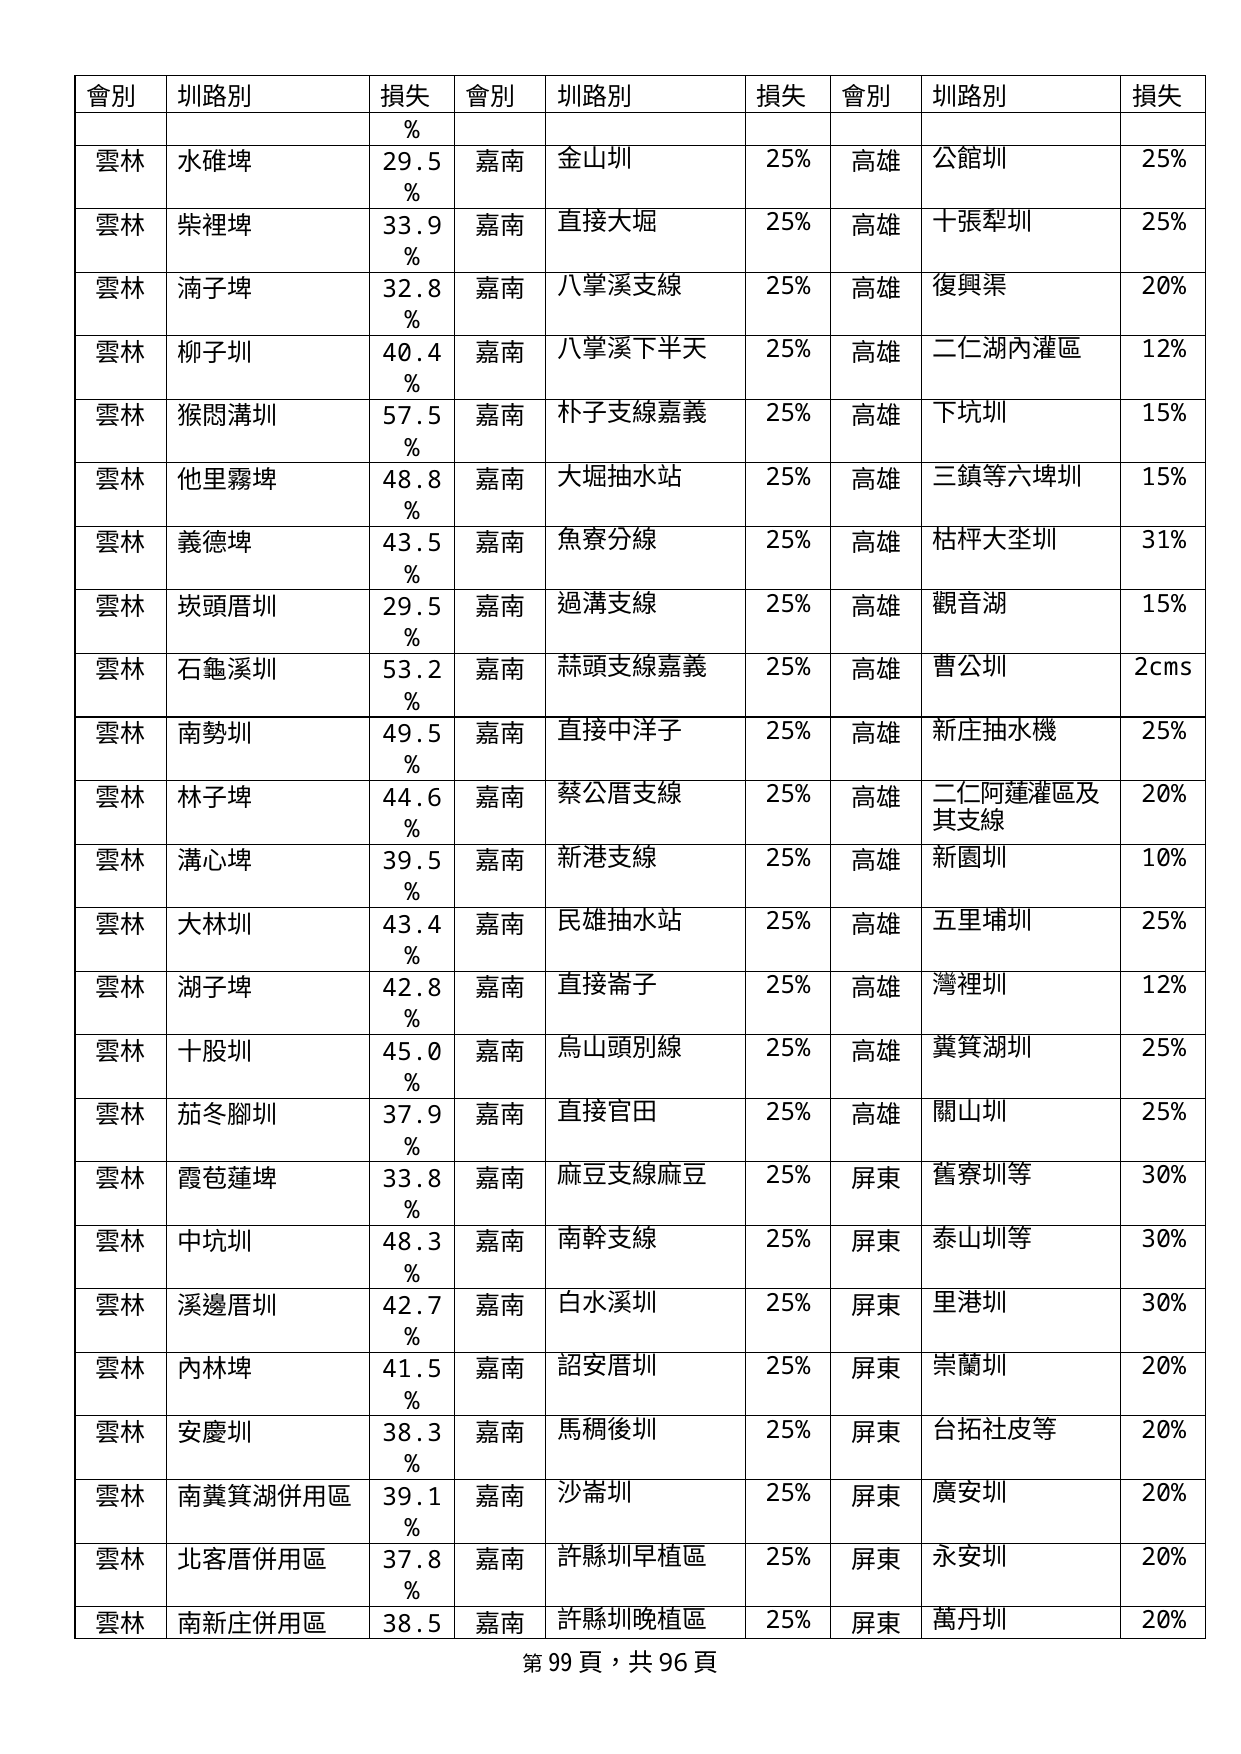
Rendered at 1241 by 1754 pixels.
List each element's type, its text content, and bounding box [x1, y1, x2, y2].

table_cell 雲林 [76, 209, 166, 272]
table_cell [831, 113, 921, 144]
table_cell 25% [746, 463, 830, 526]
table_cell 25% [746, 1099, 830, 1161]
table_cell 屏東 [831, 1226, 921, 1288]
table_cell 公館圳 [922, 146, 1120, 208]
table_cell 直接官田 [546, 1099, 745, 1161]
table_header 會別 [831, 76, 921, 112]
table_cell 25% [746, 972, 830, 1034]
table_cell 台拓社皮等 [922, 1416, 1120, 1479]
table_cell 舊寮圳等 [922, 1162, 1120, 1225]
table_cell 雲林 [76, 1162, 166, 1225]
table_cell 三鎮等六埤圳 [922, 463, 1120, 526]
table_cell 25% [746, 845, 830, 907]
table_cell 高雄 [831, 781, 921, 843]
table_cell 25% [746, 209, 830, 272]
table_cell 25% [746, 146, 830, 208]
table_cell 25% [746, 590, 830, 653]
table_cell 雲林 [76, 1099, 166, 1161]
table_cell 雲林 [76, 972, 166, 1034]
table_cell 嘉南 [455, 1353, 545, 1415]
table_cell 新庄抽水機 [922, 718, 1120, 780]
table_cell 12% [1121, 972, 1205, 1034]
table_cell 20% [1121, 273, 1205, 335]
table_cell [922, 113, 1120, 144]
table_cell 雲林 [76, 336, 166, 399]
table_cell 雲林 [76, 781, 166, 843]
table_cell 猴悶溝圳 [167, 400, 369, 462]
table_cell 48.8% [370, 463, 454, 526]
table_cell 25% [746, 1480, 830, 1542]
table_cell 25% [746, 1353, 830, 1415]
table_cell 29.5% [370, 146, 454, 208]
table_cell 詔安厝圳 [546, 1353, 745, 1415]
table_cell 二仁湖內灌區 [922, 336, 1120, 399]
table_cell 觀音湖 [922, 590, 1120, 653]
table_cell 白水溪圳 [546, 1289, 745, 1352]
table_header 損失 [370, 76, 454, 112]
table_cell 雲林 [76, 1544, 166, 1606]
table_cell 枯枰大坔圳 [922, 527, 1120, 589]
table_cell 高雄 [831, 908, 921, 971]
table_cell 屏東 [831, 1162, 921, 1225]
table_cell 嘉南 [455, 1480, 545, 1542]
table_cell 大堀抽水站 [546, 463, 745, 526]
table_header 圳路別 [546, 76, 745, 112]
table_cell 30% [1121, 1162, 1205, 1225]
table_cell 柳子圳 [167, 336, 369, 399]
table_cell 雲林 [76, 1353, 166, 1415]
table_cell 十股圳 [167, 1035, 369, 1098]
table_cell 32.8% [370, 273, 454, 335]
table_cell 25% [746, 1544, 830, 1606]
table_cell 雲林 [76, 1289, 166, 1352]
table_cell 37.8% [370, 1544, 454, 1606]
table_cell 直接大堀 [546, 209, 745, 272]
table_cell 下坑圳 [922, 400, 1120, 462]
table_cell 42.8% [370, 972, 454, 1034]
table_cell 25% [746, 1162, 830, 1225]
table_cell [546, 113, 745, 144]
table_cell 高雄 [831, 1035, 921, 1098]
table_cell 高雄 [831, 654, 921, 716]
table_cell 高雄 [831, 336, 921, 399]
table_cell 25% [746, 1607, 830, 1638]
table_cell 25% [746, 273, 830, 335]
table_cell 雲林 [76, 400, 166, 462]
table_cell 20% [1121, 1416, 1205, 1479]
table_cell 嘉南 [455, 1099, 545, 1161]
table_cell 嘉南 [455, 654, 545, 716]
table_cell 高雄 [831, 146, 921, 208]
table_cell 15% [1121, 400, 1205, 462]
table_cell 高雄 [831, 400, 921, 462]
table_cell 朴子支線嘉義 [546, 400, 745, 462]
table_cell 雲林 [76, 1226, 166, 1288]
table_cell 嘉南 [455, 1416, 545, 1479]
table_cell 29.5% [370, 590, 454, 653]
table_cell 20% [1121, 1480, 1205, 1542]
table_cell 許縣圳晚植區 [546, 1607, 745, 1638]
table_cell 雲林 [76, 273, 166, 335]
table_cell 崁頭厝圳 [167, 590, 369, 653]
table_cell 25% [746, 1035, 830, 1098]
table_cell 萬丹圳 [922, 1607, 1120, 1638]
table_cell 曹公圳 [922, 654, 1120, 716]
table_cell 五里埔圳 [922, 908, 1120, 971]
table_cell 柴裡埤 [167, 209, 369, 272]
table_cell 41.5% [370, 1353, 454, 1415]
table_cell 新園圳 [922, 845, 1120, 907]
table_cell 25% [746, 527, 830, 589]
table_cell 南勢圳 [167, 718, 369, 780]
table_cell 水碓埤 [167, 146, 369, 208]
table_cell 25% [746, 654, 830, 716]
table_cell 高雄 [831, 463, 921, 526]
table_cell 嘉南 [455, 1162, 545, 1225]
table_cell 25% [1121, 209, 1205, 272]
table_cell 金山圳 [546, 146, 745, 208]
table_cell 屏東 [831, 1480, 921, 1542]
table_cell 馬稠後圳 [546, 1416, 745, 1479]
table_cell 南幹支線 [546, 1226, 745, 1288]
table_cell 過溝支線 [546, 590, 745, 653]
table_cell 灣裡圳 [922, 972, 1120, 1034]
table_cell 雲林 [76, 1035, 166, 1098]
table_cell 25% [1121, 1099, 1205, 1161]
table_cell 嘉南 [455, 1289, 545, 1352]
table_cell 糞箕湖圳 [922, 1035, 1120, 1098]
table_cell 雲林 [76, 1416, 166, 1479]
table_cell 泰山圳等 [922, 1226, 1120, 1288]
table_cell 43.5% [370, 527, 454, 589]
table_cell 雲林 [76, 527, 166, 589]
table_cell 雲林 [76, 654, 166, 716]
table_cell 高雄 [831, 718, 921, 780]
table_cell 復興渠 [922, 273, 1120, 335]
table_cell 林子埤 [167, 781, 369, 843]
table_cell 49.5% [370, 718, 454, 780]
table_cell 石龜溪圳 [167, 654, 369, 716]
table_cell 溪邊厝圳 [167, 1289, 369, 1352]
table_cell 38.5 [370, 1607, 454, 1638]
table_cell 25% [746, 1416, 830, 1479]
table_cell 溝心埤 [167, 845, 369, 907]
table_cell 許縣圳早植區 [546, 1544, 745, 1606]
table_cell 南新庄併用區 [167, 1607, 369, 1638]
table_cell 44.6% [370, 781, 454, 843]
table_cell 崇蘭圳 [922, 1353, 1120, 1415]
table_header 損失 [746, 76, 830, 112]
table_cell 高雄 [831, 273, 921, 335]
table_cell 直接崙子 [546, 972, 745, 1034]
table_cell 嘉南 [455, 972, 545, 1034]
table_cell 25% [746, 718, 830, 780]
table_cell 2cms [1121, 654, 1205, 716]
table_header 損失 [1121, 76, 1205, 112]
table_cell 30% [1121, 1226, 1205, 1288]
table_cell 嘉南 [455, 590, 545, 653]
table_cell 高雄 [831, 590, 921, 653]
table_cell 25% [746, 400, 830, 462]
table_cell 茄冬腳圳 [167, 1099, 369, 1161]
table_cell 內林埤 [167, 1353, 369, 1415]
table_cell 魚寮分線 [546, 527, 745, 589]
table_cell 廣安圳 [922, 1480, 1120, 1542]
table_cell 安慶圳 [167, 1416, 369, 1479]
table_cell 30% [1121, 1289, 1205, 1352]
table_cell 31% [1121, 527, 1205, 589]
table_cell 20% [1121, 1607, 1205, 1638]
table_cell 北客厝併用區 [167, 1544, 369, 1606]
table_cell 嘉南 [455, 1544, 545, 1606]
table_cell 53.2% [370, 654, 454, 716]
table_cell 嘉南 [455, 209, 545, 272]
table_cell 25% [746, 1289, 830, 1352]
table_cell 蒜頭支線嘉義 [546, 654, 745, 716]
table_cell 高雄 [831, 972, 921, 1034]
table_cell 義德埤 [167, 527, 369, 589]
table_header 會別 [76, 76, 166, 112]
table_cell 十張犁圳 [922, 209, 1120, 272]
table_cell 雲林 [76, 463, 166, 526]
table_cell 雲林 [76, 908, 166, 971]
table_cell 霞苞蓮埤 [167, 1162, 369, 1225]
table_cell 湖子埤 [167, 972, 369, 1034]
table_cell 42.7% [370, 1289, 454, 1352]
table_cell 20% [1121, 1353, 1205, 1415]
table_cell 57.5% [370, 400, 454, 462]
table_cell 嘉南 [455, 1035, 545, 1098]
table_cell 25% [1121, 1035, 1205, 1098]
table_cell 嘉南 [455, 400, 545, 462]
table_cell 高雄 [831, 209, 921, 272]
table_cell 嘉南 [455, 781, 545, 843]
table_cell 嘉南 [455, 527, 545, 589]
table_cell 25% [746, 908, 830, 971]
table_cell 屏東 [831, 1416, 921, 1479]
table_cell 嘉南 [455, 336, 545, 399]
table_cell 15% [1121, 463, 1205, 526]
table_cell 八掌溪支線 [546, 273, 745, 335]
table_cell 中坑圳 [167, 1226, 369, 1288]
table_cell 33.9% [370, 209, 454, 272]
table_cell 雲林 [76, 718, 166, 780]
table_cell 湳子埤 [167, 273, 369, 335]
table_cell 嘉南 [455, 718, 545, 780]
table_cell 嘉南 [455, 273, 545, 335]
table_cell 39.1% [370, 1480, 454, 1542]
table_cell 大林圳 [167, 908, 369, 971]
table_cell 屏東 [831, 1607, 921, 1638]
table_cell 38.3% [370, 1416, 454, 1479]
table_cell [746, 113, 830, 144]
table_cell 嘉南 [455, 463, 545, 526]
table_cell 麻豆支線麻豆 [546, 1162, 745, 1225]
table_cell 嘉南 [455, 146, 545, 208]
table_cell 25% [1121, 908, 1205, 971]
table_cell 民雄抽水站 [546, 908, 745, 971]
table_cell 33.8% [370, 1162, 454, 1225]
table_cell 雲林 [76, 590, 166, 653]
table_cell 嘉南 [455, 1226, 545, 1288]
table_cell 里港圳 [922, 1289, 1120, 1352]
table_header 會別 [455, 76, 545, 112]
table_cell 他里霧埤 [167, 463, 369, 526]
table_header 圳路別 [922, 76, 1120, 112]
table_cell [76, 113, 166, 144]
table_cell 嘉南 [455, 908, 545, 971]
table_cell 南糞箕湖併用區 [167, 1480, 369, 1542]
table_cell 高雄 [831, 1099, 921, 1161]
table_cell [167, 113, 369, 144]
table_cell 嘉南 [455, 1607, 545, 1638]
table_cell 屏東 [831, 1544, 921, 1606]
table_cell 二仁阿蓮灌區及其支線 [922, 781, 1120, 843]
table_cell 20% [1121, 781, 1205, 843]
table_cell 10% [1121, 845, 1205, 907]
table_cell 48.3% [370, 1226, 454, 1288]
table_cell 八掌溪下半天 [546, 336, 745, 399]
table_cell 45.0% [370, 1035, 454, 1098]
table_cell 25% [1121, 146, 1205, 208]
table_cell % [370, 113, 454, 144]
table_cell 高雄 [831, 845, 921, 907]
table_cell 25% [1121, 718, 1205, 780]
table_cell 25% [746, 336, 830, 399]
table_cell 25% [746, 1226, 830, 1288]
table_cell [455, 113, 545, 144]
table_cell 15% [1121, 590, 1205, 653]
table_cell 直接中洋子 [546, 718, 745, 780]
table_cell 39.5% [370, 845, 454, 907]
table_cell 43.4% [370, 908, 454, 971]
table_cell 永安圳 [922, 1544, 1120, 1606]
table_cell 蔡公厝支線 [546, 781, 745, 843]
table_cell 高雄 [831, 527, 921, 589]
table_header 圳路別 [167, 76, 369, 112]
table_cell 雲林 [76, 845, 166, 907]
table_cell 烏山頭別線 [546, 1035, 745, 1098]
table_cell 雲林 [76, 1480, 166, 1542]
table_cell 屏東 [831, 1353, 921, 1415]
table_cell 25% [746, 781, 830, 843]
table_cell 屏東 [831, 1289, 921, 1352]
table_cell 12% [1121, 336, 1205, 399]
table_cell 37.9% [370, 1099, 454, 1161]
table_cell 嘉南 [455, 845, 545, 907]
table_cell 雲林 [76, 1607, 166, 1638]
table_cell 40.4% [370, 336, 454, 399]
table_cell 新港支線 [546, 845, 745, 907]
table_cell [1121, 113, 1205, 144]
table_cell 雲林 [76, 146, 166, 208]
table_cell 20% [1121, 1544, 1205, 1606]
table_cell 關山圳 [922, 1099, 1120, 1161]
table_cell 沙崙圳 [546, 1480, 745, 1542]
